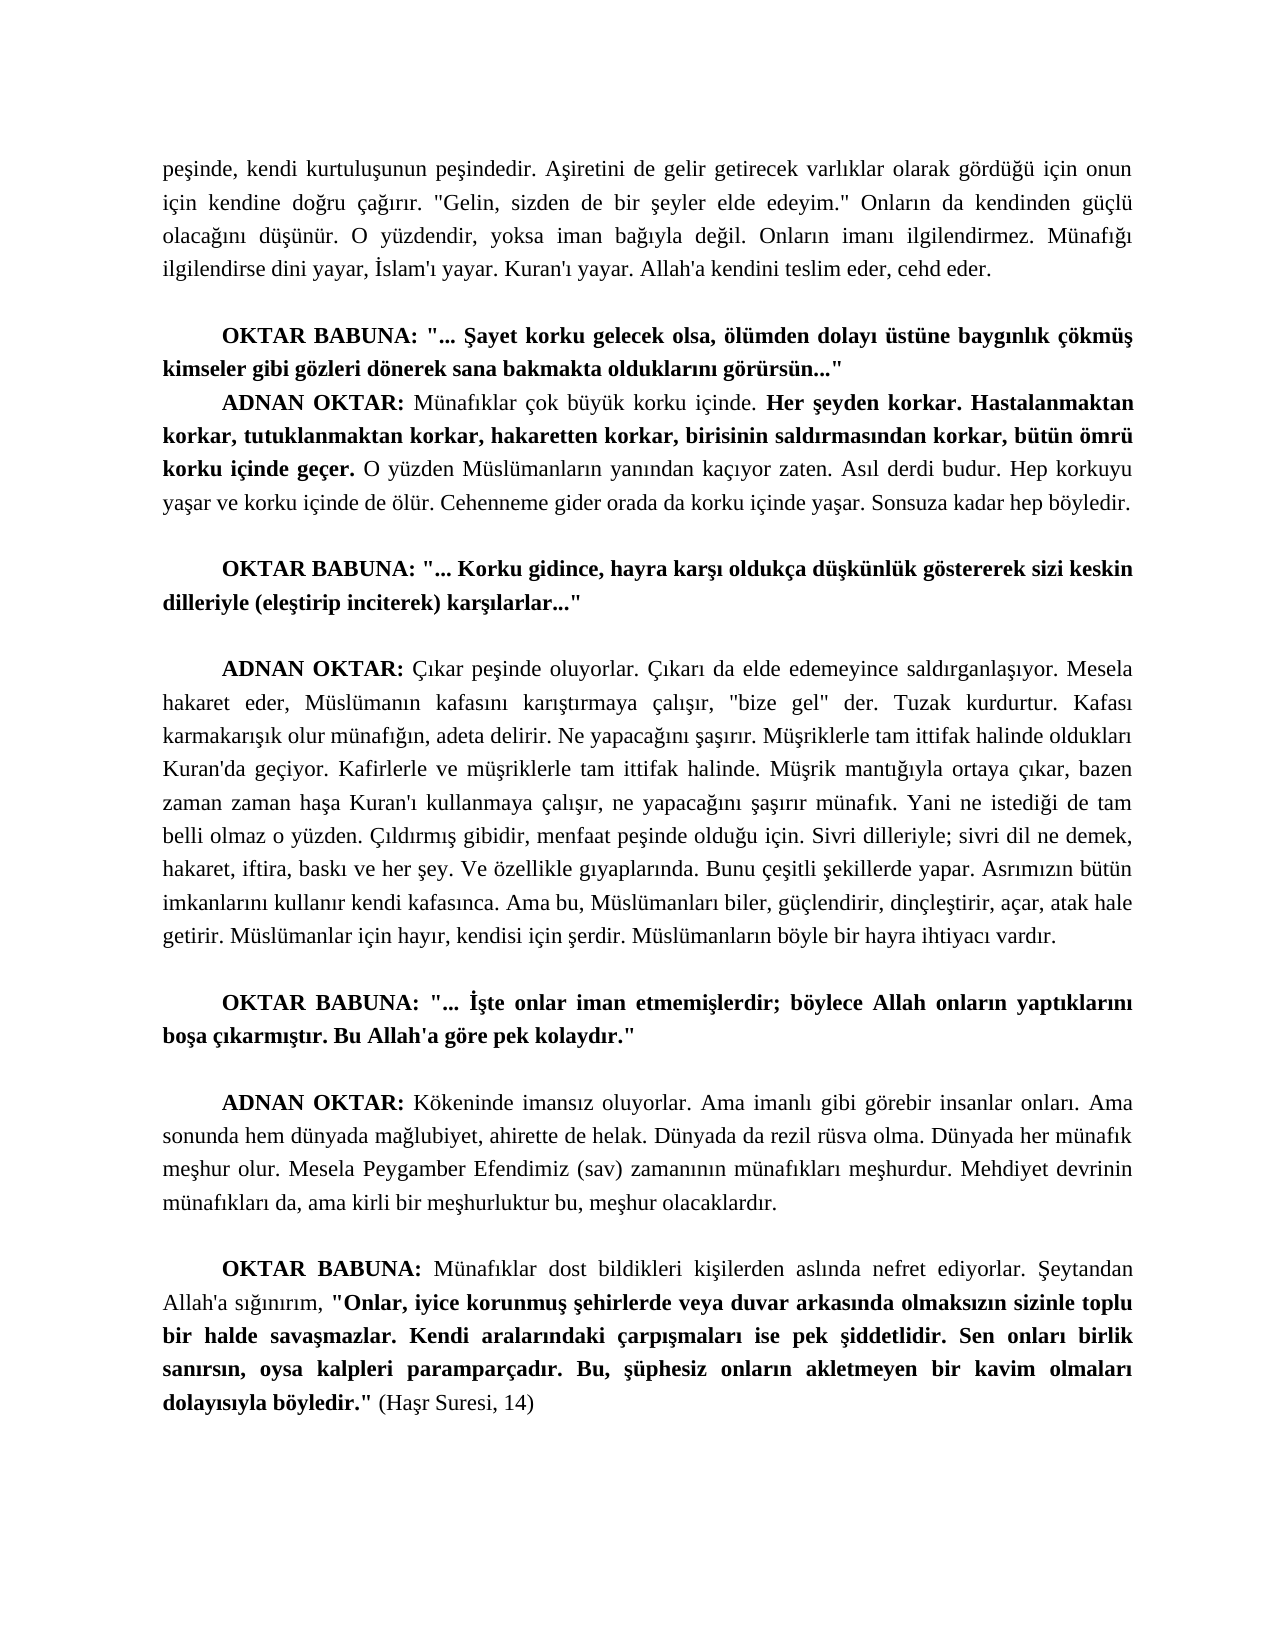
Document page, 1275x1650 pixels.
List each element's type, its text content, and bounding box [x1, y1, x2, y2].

text OKTAR BABUNA: Münafıklar dost bildikleri kişilerden aslında nefret ediyorlar. Şeytandan Allah'a sığınırım, "Onlar, iyice korunmuş şehirlerde veya duvar arkasında olmaksızın sizinle toplu bir halde savaşmazlar. Kendi aralarındaki çarpışmaları ise pek şiddetlidir. Sen onları birlik sanırsın, oysa kalpleri paramparçadır. Bu, şüphesiz onların akletmeyen bir kavim olmaları dolayısıyla böyledir." (Haşr Suresi, 14) [162, 1250, 1134, 1417]
text ADNAN OKTAR: Münafıklar çok büyük korku içinde. Her şeyden korkar. Hastalanmaktan korkar, tutuklanmaktan korkar, hakaretten korkar, birisinin saldırmasından korkar, bütün ömrü korku içinde geçer. O yüzden Müslümanların yanından kaçıyor zaten. Asıl derdi budur. Hep korkuyu yaşar ve korku içinde de ölür. Cehenneme gider orada da korku içinde yaşar. Sonsuza kadar hep böyledir. [162, 383, 1134, 517]
text OKTAR BABUNA: "... Korku gidince, hayra karşı oldukça düşkünlük göstererek sizi keskin dilleriyle (eleştirip inciterek) karşılarlar..." [162, 550, 1134, 617]
text OKTAR BABUNA: "... İşte onlar iman etmemişlerdir; böylece Allah onların yaptıklarını boşa çıkarmıştır. Bu Allah'a göre pek kolaydır." [162, 983, 1134, 1050]
text ADNAN OKTAR: Kökeninde imansız oluyorlar. Ama imanlı gibi görebir insanlar onları. Ama sonunda hem dünyada mağlubiyet, ahirette de helak. Dünyada da rezil rüsva olma. Dünyada her münafık meşhur olur. Mesela Peygamber Efendimiz (sav) zamanının münafıkları meşhurdur. Mehdiyet devrinin münafıkları da, ama kirli bir meşhurluktur bu, meşhur olacaklardır. [162, 1083, 1134, 1217]
text OKTAR BABUNA: "... Şayet korku gelecek olsa, ölümden dolayı üstüne baygınlık çökmüş kimseler gibi gözleri dönerek sana bakmakta olduklarını görürsün..." [162, 317, 1134, 383]
text ADNAN OKTAR: Çıkar peşinde oluyorlar. Çıkarı da elde edemeyince saldırganlaşıyor. Mesela hakaret eder, Müslümanın kafasını karıştırmaya çalışır, "bize gel" der. Tuzak kurdurtur. Kafası karmakarışık olur münafığın, adeta delirir. Ne yapacağını şaşırır. Müşriklerle tam ittifak halinde oldukları Kuran'da geçiyor. Kafirlerle ve müşriklerle tam ittifak halinde. Müşrik mantığıyla ortaya çıkar, bazen zaman zaman haşa Kuran'ı kullanmaya çalışır, ne yapacağını şaşırır münafık. Yani ne istediği de tam belli olmaz o yüzden. Çıldırmış gibidir, menfaat peşinde olduğu için. Sivri dilleriyle; sivri dil ne demek, hakaret, iftira, baskı ve her şey. Ve özellikle gıyaplarında. Bunu çeşitli şekillerde yapar. Asrımızın bütün imkanlarını kullanır kendi kafasınca. Ama bu, Müslümanları biler, güçlendirir, dinçleştirir, açar, atak hale getirir. Müslümanlar için hayır, kendisi için şerdir. Müslümanların böyle bir hayra ihtiyacı vardır. [162, 650, 1134, 950]
text peşinde, kendi kurtuluşunun peşindedir. Aşiretini de gelir getirecek varlıklar olarak gördüğü için onun için kendine doğru çağırır. "Gelin, sizden de bir şeyler elde edeyim." Onların da kendinden güçlü olacağını düşünür. O yüzdendir, yoksa iman bağıyla değil. Onların imanı ilgilendirmez. Münafığı ilgilendirse dini yayar, İslam'ı yayar. Kuran'ı yayar. Allah'a kendini teslim eder, cehd eder. [162, 150, 1134, 283]
